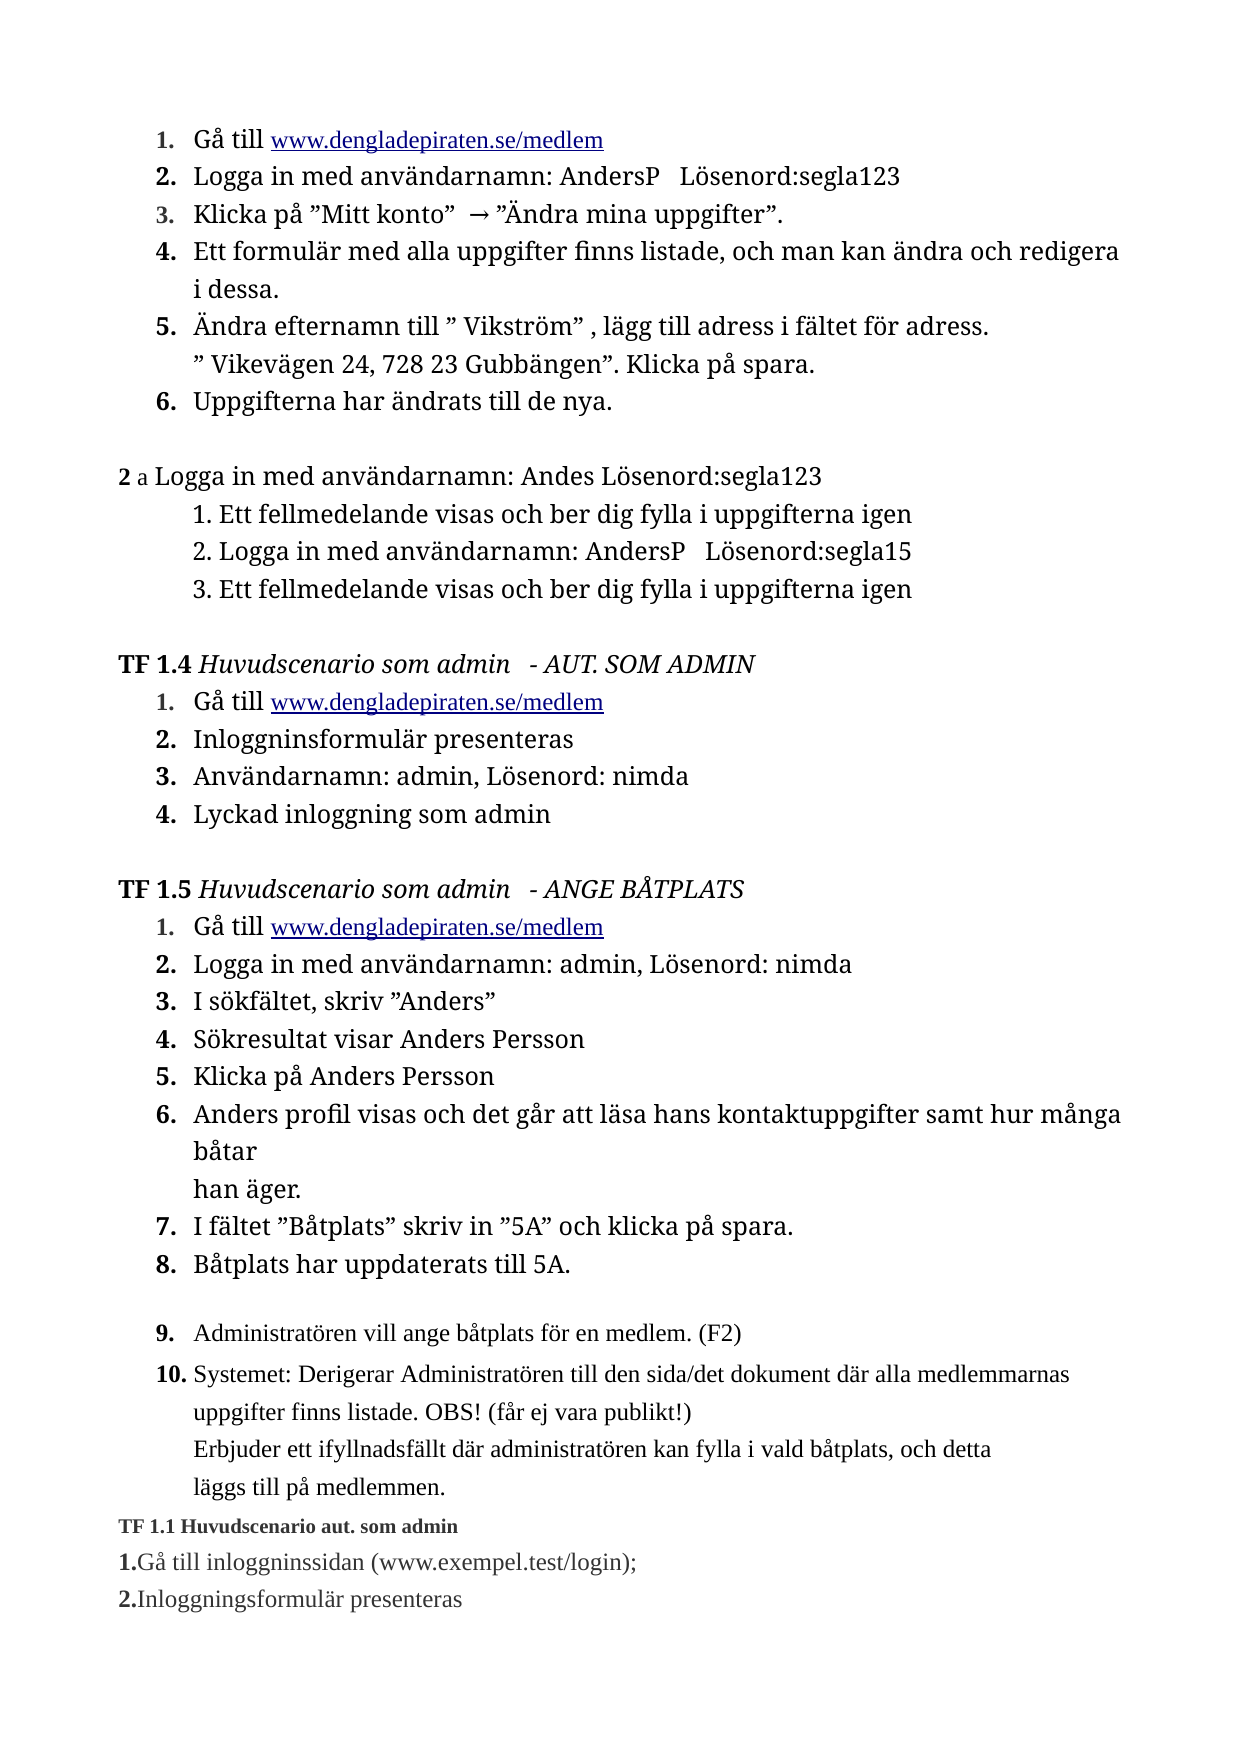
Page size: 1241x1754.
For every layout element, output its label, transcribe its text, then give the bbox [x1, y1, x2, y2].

list Gå till www.dengladepiraten.se/medlem [156, 118, 1122, 156]
list Ett formulär med alla uppgifter finns listade, och man kan ändra och redigera i dessa. [156, 231, 1122, 306]
list Gå till www.dengladepiraten.se/medlem [156, 906, 1122, 943]
list Gå till www.dengladepiraten.se/medlem [156, 681, 1122, 718]
text TF 1.4 Huvudscenario som admin - AUT. SOM ADMIN [118, 643, 1122, 681]
list Anders profil visas och det går att läsa hans kontaktuppgifter samt hur många båtar [156, 1093, 1122, 1168]
list Logga in med användarnamn: admin, Lösenord: nimda [156, 943, 1122, 981]
text TF 1.5 Huvudscenario som admin - ANGE BÅTPLATS [118, 868, 1122, 906]
list läggs till på medlemmen. [156, 1463, 1122, 1501]
list Klicka på Anders Persson [156, 1056, 1122, 1093]
list I sökfältet, skriv ”Anders” [156, 981, 1122, 1018]
list I fältet ”Båtplats” skriv in ”5A” och klicka på spara. [156, 1206, 1122, 1243]
list Administratören vill ange båtplats för en medlem. (F2) [156, 1318, 1122, 1347]
list Uppgifterna har ändrats till de nya. [156, 381, 1122, 418]
list Användarnamn: admin, Lösenord: nimda [156, 756, 1122, 793]
list Lyckad inloggning som admin [156, 793, 1122, 831]
list Erbjuder ett ifyllnadsfällt där administratören kan fylla i vald båtplats, och detta [156, 1426, 1122, 1463]
list Inloggningsformulär presenteras [118, 1576, 1122, 1613]
list Sökresultat visar Anders Persson [156, 1018, 1122, 1056]
list Inloggninsformulär presenteras [156, 718, 1122, 756]
text 2 a Logga in med användarnamn: Andes Lösenord:segla123 [118, 456, 1122, 493]
text 1. Ett fellmedelande visas och ber dig fylla i uppgifterna igen 2. Logga in med användarnamn: AndersP Lösenord:segla15 3. Ett fellmedelande visas och ber dig fylla i uppgifterna igen [118, 493, 1122, 606]
list Systemet: Derigerar Administratören till den sida/det dokument där alla medlemmarnas uppgifter finns listade. OBS! (får ej vara publikt!) [156, 1351, 1122, 1426]
list Logga in med användarnamn: AndersP Lösenord:segla123 [156, 156, 1122, 193]
subtitle TF 1.1 Huvudscenario aut. som admin [118, 1501, 1122, 1538]
list Klicka på ”Mitt konto” → ”Ändra mina uppgifter”. [156, 193, 1122, 231]
list Gå till inloggninssidan (www.exempel.test/login); [118, 1538, 1122, 1576]
list han äger. [156, 1168, 1122, 1206]
list Båtplats har uppdaterats till 5A. [156, 1243, 1122, 1281]
list Ändra efternamn till ” Vikström” , lägg till adress i fältet för adress. ” Vikevägen 24, 728 23 Gubbängen”. Klicka på spara. [156, 306, 1122, 381]
